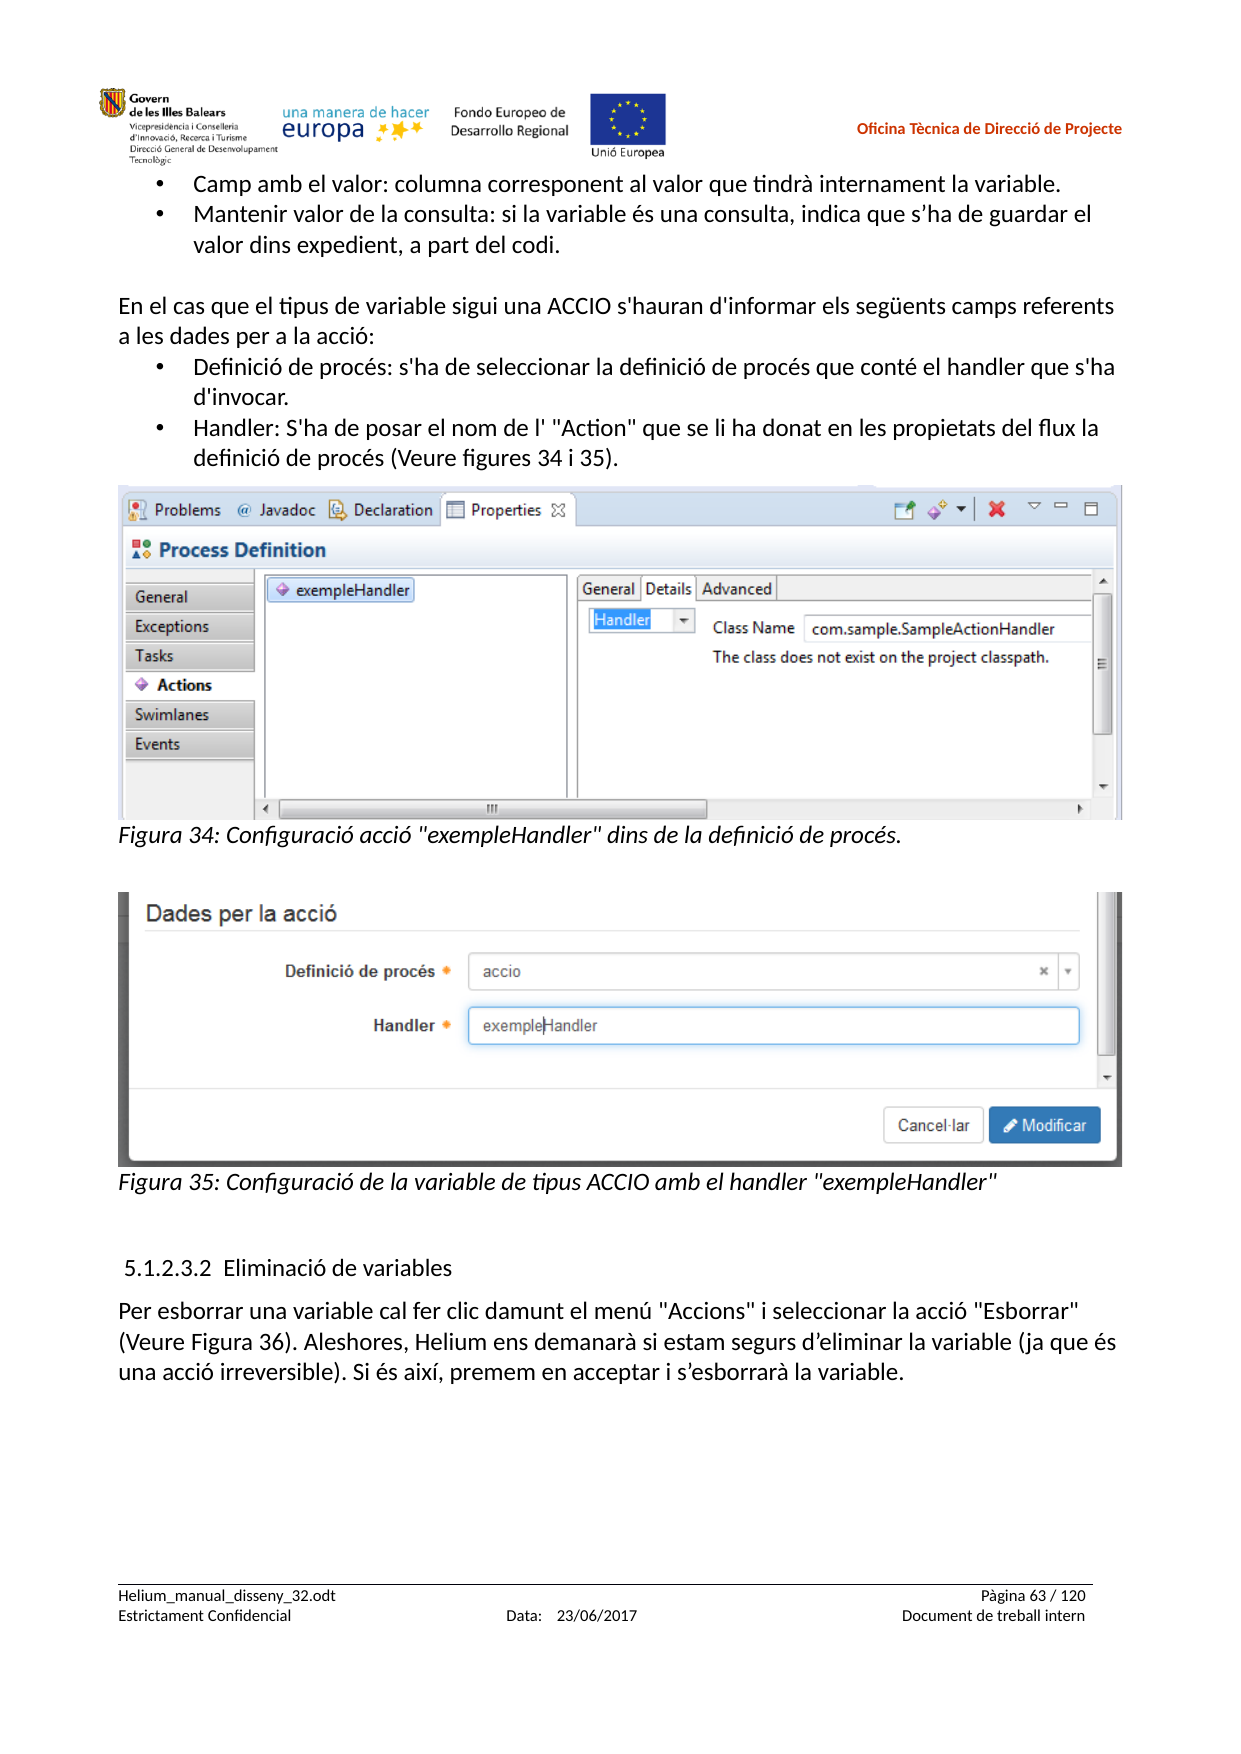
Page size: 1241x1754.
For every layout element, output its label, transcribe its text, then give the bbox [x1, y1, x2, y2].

list Handler: S'ha de posar el nom de l' "Action" que se li ha donat en les propietats del flux la definició de procés (Veure figures 34 i 35). [156, 412, 1122, 473]
text Figura 35: Configuració de la variable de tipus ACCIO amb el handler "exempleHandler" [118, 1167, 1122, 1197]
text Figura 34: Configuració acció "exempleHandler" dins de la definició de procés. [118, 820, 1122, 850]
picture [118, 892, 1123, 1167]
list Camp amb el valor: columna corresponent al valor que tindrà internament la variable. [156, 168, 1122, 198]
text Per esborrar una variable cal fer clic damunt el menú "Accions" i seleccionar la acció "Esborrar" (Veure Figura 36). Aleshores, Helium ens demanarà si estam segurs d’eliminar la variable (ja que és una acció irreversible). Si és així, premem en acceptar i s’esborrarà la variable. [118, 1295, 1122, 1387]
picture [99, 87, 668, 166]
list Definició de procés: s'ha de seleccionar la definició de procés que conté el handler que s'ha d'invocar. [156, 351, 1122, 412]
list Mantenir valor de la consulta: si la variable és una consulta, indica que s’ha de guardar el valor dins expedient, a part del codi. [156, 198, 1122, 259]
subtitle Eliminació de variables [118, 1253, 1122, 1283]
text En el cas que el tipus de variable sigui una ACCIO s'hauran d'informar els següents camps referents a les dades per a la acció: [118, 290, 1122, 351]
